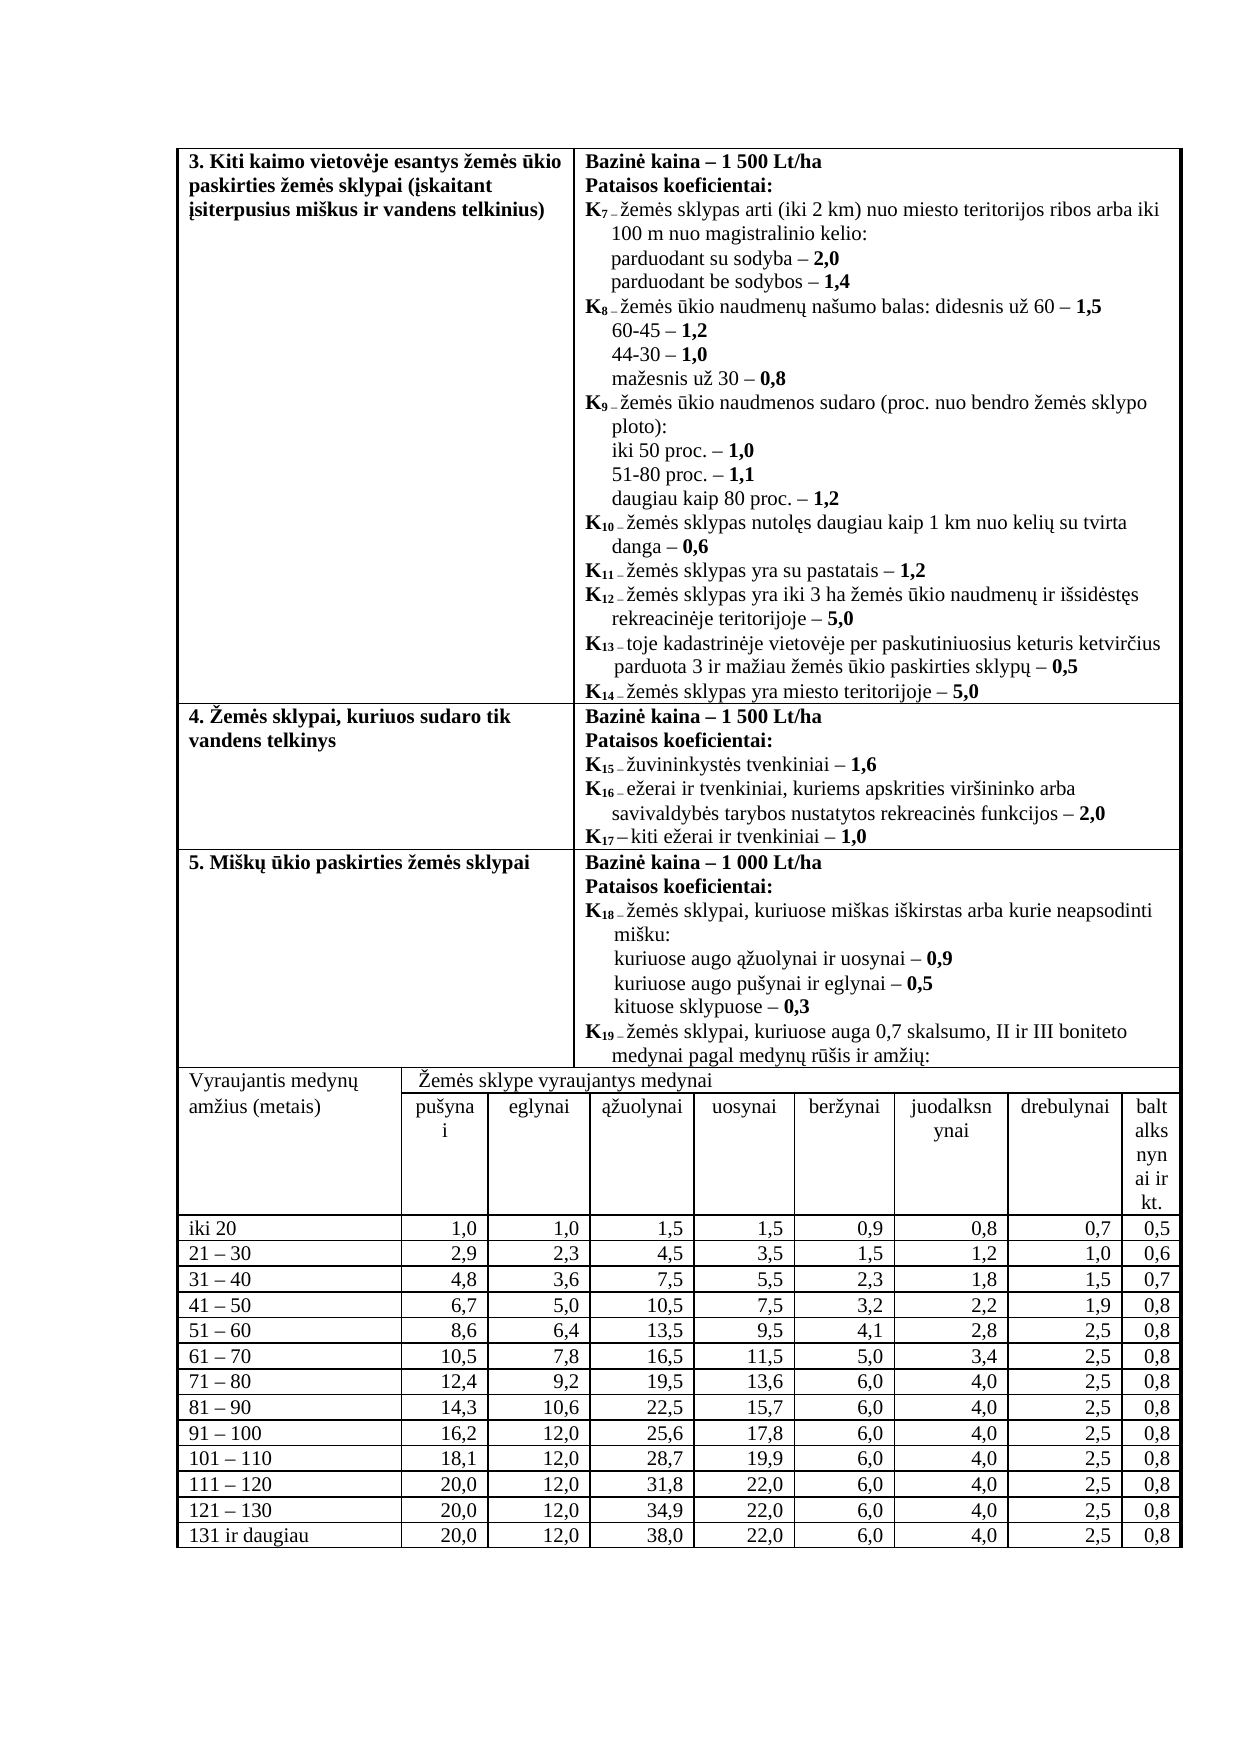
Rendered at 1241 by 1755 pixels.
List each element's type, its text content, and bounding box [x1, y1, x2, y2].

table_cell 0,8 [1123, 1318, 1179, 1342]
table_cell 2,5 [1009, 1395, 1121, 1419]
table_cell 0,8 [1123, 1498, 1179, 1522]
table_cell 41 – 50 [179, 1293, 401, 1317]
table_cell Bazinė kaina – 1 500 Lt/ha Pataisos koeficientai: K7 – žemės sklypas arti (iki 2 km) nuo miesto teritorijos ribos arba iki 100 m nuo magistralinio kelio: parduodant su sodyba – 2,0 parduodant be sodybos – 1,4 K8 – žemės ūkio naudmenų našumo balas: didesnis už 60 – 1,5 60-45 – 1,2 44-30 – 1,0 mažesnis už 30 – 0,8 K9 – žemės ūkio naudmenos sudaro (proc. nuo bendro žemės sklypo ploto): iki 50 proc. – 1,0 51-80 proc. – 1,1 daugiau kaip 80 proc. – 1,2 K10 – žemės sklypas nutolęs daugiau kaip 1 km nuo kelių su tvirta danga – 0,6 K11 – žemės sklypas yra su pastatais – 1,2 K12 – žemės sklypas yra iki 3 ha žemės ūkio naudmenų ir išsidėstęs rekreacinėje teritorijoje – 5,0 K13 – toje kadastrinėje vietovėje per paskutiniuosius keturis ketvirčius parduota 3 ir mažiau žemės ūkio paskirties sklypų – 0,5 K14 – žemės sklypas yra miesto teritorijoje – 5,0 [575, 149, 1179, 703]
table_cell 1,0 [489, 1216, 589, 1240]
table_cell 2,8 [895, 1318, 1007, 1342]
table_cell 10,6 [489, 1395, 589, 1419]
table_cell 1,5 [695, 1216, 794, 1240]
table_cell 0,8 [1123, 1421, 1179, 1445]
table_cell 12,0 [489, 1446, 589, 1470]
table_cell 6,0 [795, 1395, 894, 1419]
table_cell 2,5 [1009, 1472, 1121, 1496]
table_cell 15,7 [695, 1395, 794, 1419]
table_cell 28,7 [591, 1446, 693, 1470]
table_cell drebulynai [1009, 1094, 1121, 1214]
table_cell 2,2 [895, 1293, 1007, 1317]
table_cell juodalksnynai [895, 1094, 1007, 1214]
table_cell 38,0 [591, 1523, 693, 1547]
table_cell 131 ir daugiau [179, 1523, 401, 1547]
table_cell 2,5 [1009, 1523, 1121, 1547]
table_cell 31 – 40 [179, 1267, 401, 1291]
table_cell 1,2 [895, 1241, 1007, 1265]
table_cell pušynai [402, 1094, 487, 1214]
table_cell 2,9 [402, 1241, 487, 1265]
table_cell 6,0 [795, 1472, 894, 1496]
table_cell 17,8 [695, 1421, 794, 1445]
table_cell 4,0 [895, 1421, 1007, 1445]
table_cell 6,0 [795, 1370, 894, 1393]
table_cell 0,7 [1009, 1216, 1121, 1240]
table_cell 11,5 [695, 1344, 794, 1368]
table_cell 22,5 [591, 1395, 693, 1419]
table_cell Žemės sklype vyraujantys medynai [402, 1068, 1179, 1092]
table_cell 18,1 [402, 1446, 487, 1470]
table_cell 51 – 60 [179, 1318, 401, 1342]
table_cell 7,5 [695, 1293, 794, 1317]
table_cell Bazinė kaina – 1 500 Lt/ha Pataisos koeficientai: K15 – žuvininkystės tvenkiniai – 1,6 K16 – ežerai ir tvenkiniai, kuriems apskrities viršininko arba savivaldybės tarybos nustatytos rekreacinės funkcijos – 2,0 K17 – kiti ežerai ir tvenkiniai – 1,0 [575, 704, 1179, 848]
table_cell 6,7 [402, 1293, 487, 1317]
table_cell amžius (metais) [179, 1092, 401, 1214]
table_cell 0,9 [795, 1216, 894, 1240]
table_cell 14,3 [402, 1395, 487, 1419]
table_cell 3,6 [489, 1267, 589, 1291]
table_cell 9,2 [489, 1370, 589, 1393]
table_cell 20,0 [402, 1498, 487, 1522]
table_cell 16,2 [402, 1421, 487, 1445]
table_cell 34,9 [591, 1498, 693, 1522]
table_cell 4,8 [402, 1267, 487, 1291]
table_cell 19,9 [695, 1446, 794, 1470]
table_cell 12,4 [402, 1370, 487, 1393]
table_cell 6,0 [795, 1498, 894, 1522]
table_cell 3,4 [895, 1344, 1007, 1368]
table_cell 9,5 [695, 1318, 794, 1342]
table_cell 4,0 [895, 1395, 1007, 1419]
table_cell 6,4 [489, 1318, 589, 1342]
table_cell 0,5 [1123, 1216, 1179, 1240]
table_cell 2,3 [489, 1241, 589, 1265]
table_cell beržynai [795, 1094, 894, 1214]
table_cell 21 – 30 [179, 1241, 401, 1265]
table_cell 5. Miškų ūkio paskirties žemės sklypai [179, 850, 573, 1067]
table_cell 4,0 [895, 1523, 1007, 1547]
table_cell 12,0 [489, 1472, 589, 1496]
table_cell 31,8 [591, 1472, 693, 1496]
table_cell 6,0 [795, 1446, 894, 1470]
table_cell 2,5 [1009, 1344, 1121, 1368]
table_cell 0,7 [1123, 1267, 1179, 1291]
table_cell 3. Kiti kaimo vietovėje esantys žemės ūkio paskirties žemės sklypai (įskaitant įsiterpusius miškus ir vandens telkinius) [179, 149, 573, 703]
table_cell 71 – 80 [179, 1370, 401, 1393]
table_cell 1,9 [1009, 1293, 1121, 1317]
table_cell Bazinė kaina – 1 000 Lt/ha Pataisos koeficientai: K18 – žemės sklypai, kuriuose miškas iškirstas arba kurie neapsodinti mišku: kuriuose augo ąžuolynai ir uosynai – 0,9 kuriuose augo pušynai ir eglynai – 0,5 kituose sklypuose – 0,3 K19 – žemės sklypai, kuriuose auga 0,7 skalsumo, II ir III boniteto medynai pagal medynų rūšis ir amžių: [575, 850, 1179, 1067]
table_cell 10,5 [591, 1293, 693, 1317]
table_cell 5,0 [489, 1293, 589, 1317]
table_cell 0,8 [1123, 1446, 1179, 1470]
table_cell 91 – 100 [179, 1421, 401, 1445]
table_cell 7,5 [591, 1267, 693, 1291]
table_cell 4,0 [895, 1472, 1007, 1496]
table_cell 22,0 [695, 1498, 794, 1522]
table_cell 4,5 [591, 1241, 693, 1265]
table_cell 2,5 [1009, 1421, 1121, 1445]
table_cell Vyraujantis medynų [179, 1068, 401, 1092]
table_cell 2,5 [1009, 1446, 1121, 1470]
table_cell 7,8 [489, 1344, 589, 1368]
table_cell 2,3 [795, 1267, 894, 1291]
table_cell 0,6 [1123, 1241, 1179, 1265]
table_cell 19,5 [591, 1370, 693, 1393]
table_cell 8,6 [402, 1318, 487, 1342]
table_cell 81 – 90 [179, 1395, 401, 1419]
table_cell 1,0 [1009, 1241, 1121, 1265]
table_cell 1,5 [795, 1241, 894, 1265]
table_cell 121 – 130 [179, 1498, 401, 1522]
table_cell 2,5 [1009, 1318, 1121, 1342]
table_cell 2,5 [1009, 1370, 1121, 1393]
table_cell 0,8 [1123, 1523, 1179, 1547]
table_cell 4,1 [795, 1318, 894, 1342]
table_cell 22,0 [695, 1523, 794, 1547]
table_cell 6,0 [795, 1523, 894, 1547]
table_cell 22,0 [695, 1472, 794, 1496]
table_cell 5,0 [795, 1344, 894, 1368]
table_cell 0,8 [1123, 1472, 1179, 1496]
table_cell 1,8 [895, 1267, 1007, 1291]
table_cell 4,0 [895, 1370, 1007, 1393]
table_cell 1,5 [591, 1216, 693, 1240]
table_cell 3,2 [795, 1293, 894, 1317]
table_cell 61 – 70 [179, 1344, 401, 1368]
table_cell 101 – 110 [179, 1446, 401, 1470]
table_cell 6,0 [795, 1421, 894, 1445]
table_cell 1,5 [1009, 1267, 1121, 1291]
table_cell iki 20 [179, 1216, 401, 1240]
table_cell 111 – 120 [179, 1472, 401, 1496]
table_cell 20,0 [402, 1472, 487, 1496]
table_cell 0,8 [895, 1216, 1007, 1240]
table_cell 0,8 [1123, 1293, 1179, 1317]
table_cell 0,8 [1123, 1344, 1179, 1368]
table_cell 12,0 [489, 1523, 589, 1547]
table_cell 20,0 [402, 1523, 487, 1547]
table_cell 13,6 [695, 1370, 794, 1393]
table_cell 4,0 [895, 1498, 1007, 1522]
table_cell 16,5 [591, 1344, 693, 1368]
table_cell 4,0 [895, 1446, 1007, 1470]
table_cell uosynai [695, 1094, 794, 1214]
table_cell 2,5 [1009, 1498, 1121, 1522]
table_cell 0,8 [1123, 1370, 1179, 1393]
table_cell 5,5 [695, 1267, 794, 1291]
table_cell 0,8 [1123, 1395, 1179, 1419]
table_cell 10,5 [402, 1344, 487, 1368]
table_cell ąžuolynai [591, 1094, 693, 1214]
table_cell 12,0 [489, 1498, 589, 1522]
table_cell 1,0 [402, 1216, 487, 1240]
table_cell baltalksnynai ir kt. [1123, 1094, 1179, 1214]
table_cell 3,5 [695, 1241, 794, 1265]
table_cell 13,5 [591, 1318, 693, 1342]
table_cell eglynai [489, 1094, 589, 1214]
table_cell 4. Žemės sklypai, kuriuos sudaro tik vandens telkinys [179, 704, 573, 848]
table_cell 25,6 [591, 1421, 693, 1445]
table_cell 12,0 [489, 1421, 589, 1445]
